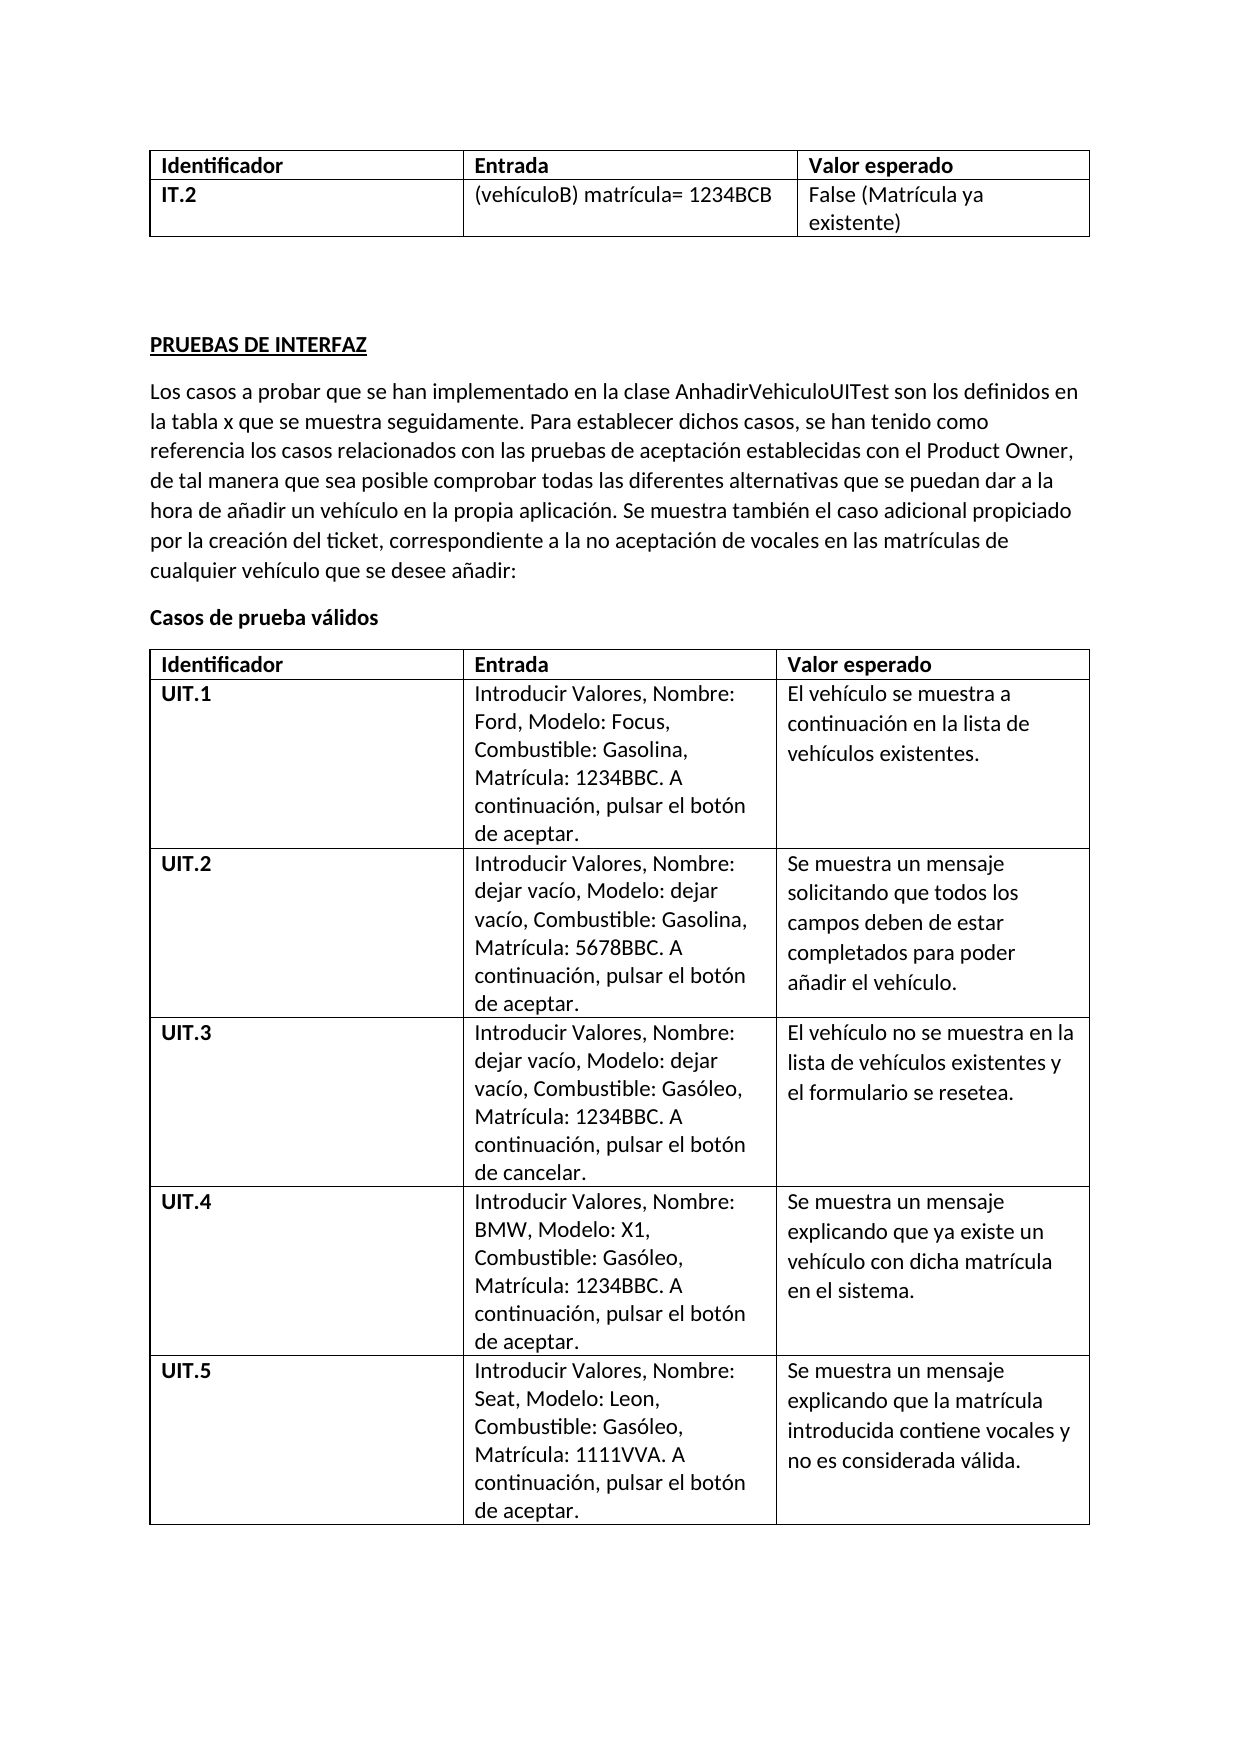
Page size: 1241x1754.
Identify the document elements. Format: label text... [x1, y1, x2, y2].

table_header Entrada [464, 151, 797, 179]
text Los casos a probar que se han implementado en la clase AnhadirVehiculoUITest son los definidos en la tabla x que se muestra seguidamente. Para establecer dichos casos, se han tenido como referencia los casos relacionados con las pruebas de aceptación establecidas con el Product Owner, de tal manera que sea posible comprobar todas las diferentes alternativas que se puedan dar a la hora de añadir un vehículo en la propia aplicación. Se muestra también el caso adicional propiciado por la creación del ticket, correspondiente a la no aceptación de vocales en las matrículas de cualquier vehículo que se desee añadir: [150, 377, 1090, 584]
table_cell UIT.4 [151, 1187, 463, 1355]
table_cell Introducir Valores, Nombre: Ford, Modelo: Focus, Combustible: Gasolina, Matrícula: 1234BBC. A continuación, pulsar el botón de aceptar. [464, 680, 776, 848]
table_cell Introducir Valores, Nombre: BMW, Modelo: X1, Combustible: Gasóleo, Matrícula: 1234BBC. A continuación, pulsar el botón de aceptar. [464, 1187, 776, 1355]
table_cell UIT.3 [151, 1018, 463, 1186]
table_cell Introducir Valores, Nombre: Seat, Modelo: Leon, Combustible: Gasóleo, Matrícula: 1111VVA. A continuación, pulsar el botón de aceptar. [464, 1356, 776, 1524]
table_cell Se muestra un mensaje solicitando que todos los campos deben de estar completados para poder añadir el vehículo. [777, 849, 1089, 1017]
table_cell False (Matrícula ya existente) [798, 180, 1089, 236]
table_cell (vehículoB) matrícula= 1234BCB [464, 180, 797, 236]
table_cell UIT.1 [151, 680, 463, 848]
table_header Identificador [151, 151, 463, 179]
table_header Identificador [151, 650, 463, 678]
table_cell IT.2 [151, 180, 463, 236]
table_header Entrada [464, 650, 776, 678]
table_cell Introducir Valores, Nombre: dejar vacío, Modelo: dejar vacío, Combustible: Gasolina, Matrícula: 5678BBC. A continuación, pulsar el botón de aceptar. [464, 849, 776, 1017]
table_header Valor esperado [798, 151, 1089, 179]
text PRUEBAS DE INTERFAZ [150, 330, 1090, 358]
table_cell El vehículo no se muestra en la lista de vehículos existentes y el formulario se resetea. [777, 1018, 1089, 1186]
table_header Valor esperado [777, 650, 1089, 678]
table_cell Introducir Valores, Nombre: dejar vacío, Modelo: dejar vacío, Combustible: Gasóleo, Matrícula: 1234BBC. A continuación, pulsar el botón de cancelar. [464, 1018, 776, 1186]
text Casos de prueba válidos [150, 603, 1090, 631]
table_cell Se muestra un mensaje explicando que ya existe un vehículo con dicha matrícula en el sistema. [777, 1187, 1089, 1355]
table_cell El vehículo se muestra a continuación en la lista de vehículos existentes. [777, 680, 1089, 848]
table_cell Se muestra un mensaje explicando que la matrícula introducida contiene vocales y no es considerada válida. [777, 1356, 1089, 1524]
table_cell UIT.2 [151, 849, 463, 1017]
table_cell UIT.5 [151, 1356, 463, 1524]
